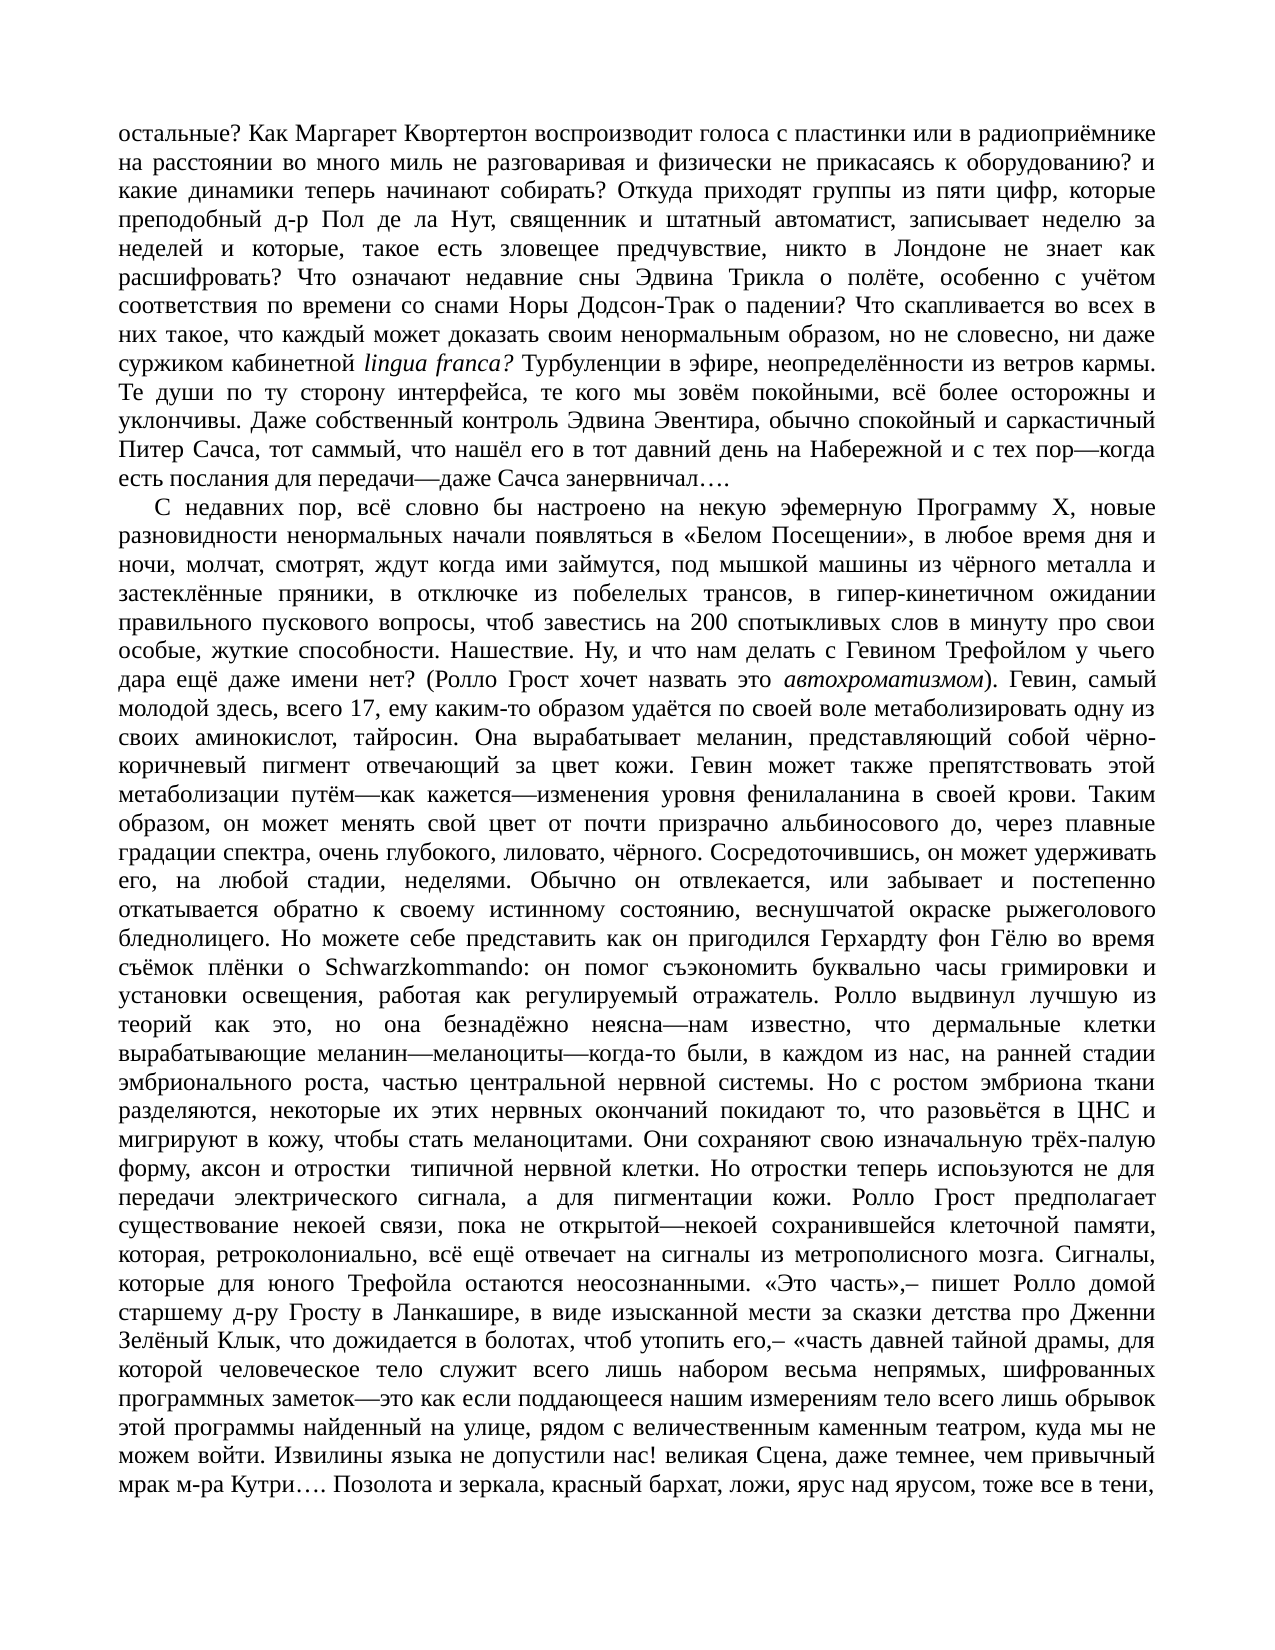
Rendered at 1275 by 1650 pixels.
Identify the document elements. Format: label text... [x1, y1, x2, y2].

text С недавних пор, всё словно бы настроено на некую эфемерную Программу Х, новые разновидности ненормальных начали появляться в «Белом Посещении», в любое время дня и ночи, молчат, смотрят, ждут когда ими займутся, под мышкой машины из чёрного металла и застеклённые пряники, в отключке из побелелых трансов, в гипер-кинетичном ожидании правильного пускового вопросы, чтоб завестись на 200 спотыкливых слов в минуту про свои особые, жуткие способности. Нашествие. Ну, и что нам делать с Гевином Трефойлом у чьего дара ещё даже имени нет? (Ролло Грост хочет назвать это автохроматизмом). Гевин, самый молодой здесь, всего 17, ему каким-то образом удаётся по своей воле метаболизировать одну из своих аминокислот, тайросин. Она вырабатывает меланин, представляющий собой чёрно-коричневый пигмент отвечающий за цвет кожи. Гевин может также препятствовать этой метаболизации путём—как кажется—изменения уровня фенилаланина в своей крови. Таким образом, он может менять свой цвет от почти призрачно альбиносового до, через плавные градации спектра, очень глубокого, лиловато, чёрного. Сосредоточившись, он может удерживать его, на любой стадии, неделями. Обычно он отвлекается, или забывает и постепенно откатывается обратно к своему истинному состоянию, веснушчатой окраске рыжеголового бледнолицего. Но можете себе представить как он пригодился Герхардту фон Гёлю во время съёмок плёнки о Schwarzkommando: он помог съэкономить буквально часы гримировки и установки освещения, работая как регулируемый отражатель. Ролло выдвинул лучшую из теорий как это, но она безнадёжно неясна—нам известно, что дермальные клетки вырабатывающие меланин—меланоциты—когда-то были, в каждом из нас, на ранней стадии эмбрионального роста, частью центральной нервной системы. Но с ростом эмбриона ткани разделяются, некоторые их этих нервных окончаний покидают то, что разовьётся в ЦНС и мигрируют в кожу, чтобы стать меланоцитами. Они сохраняют свою изначальную трёх-палую форму, аксон и отростки типичной нервной клетки. Но отростки теперь испоьзуются не для передачи электрического сигнала, а для пигментации кожи. Ролло Грост предполагает существование некоей связи, пока не открытой—некоей сохранившейся клеточной памяти, которая, ретроколониально, всё ещё отвечает на сигналы из метрополисного мозга. Сигналы, которые для юного Трефойла остаются неосознанными. «Это часть»,– пишет Ролло домой старшему д-ру Гросту в Ланкашире, в виде изысканной мести за сказки детства про Дженни Зелёный Клык, что дожидается в болотах, чтоб утопить его,– «часть давней тайной драмы, для которой человеческое тело служит всего лишь набором весьма непрямых, шифрованных программных заметок—это как если поддающееся нашим измерениям тело всего лишь обрывок этой программы найденный на улице, рядом с величественным каменным театром, куда мы не можем войти. Извилины языка не допустили нас! великая Сцена, даже темнее, чем привычный мрак м-ра Кутри…. Позолота и зеркала, красный бархат, ложи, ярус над ярусом, тоже все в тени, [118, 492, 1157, 1498]
text остальные? Как Маргарет Квортертон воспроизводит голоса с пластинки или в радиоприёмнике на расстоянии во много миль не разговаривая и физически не прикасаясь к оборудованию? и какие динамики теперь начинают собирать? Откуда приходят группы из пяти цифр, которые преподобный д-р Пол де ла Нут, священник и штатный автоматист, записывает неделю за неделей и которые, такое есть зловещее предчувствие, никто в Лондоне не знает как расшифровать? Что означают недавние сны Эдвина Трикла о полёте, особенно с учётом соответствия по времени со снами Норы Додсон-Трак о падении? Что скапливается во всех в них такое, что каждый может доказать своим ненормальным образом, но не словесно, ни даже суржиком кабинетной lingua franca? Турбуленции в эфире, неопределённости из ветров кармы. Те души по ту сторону интерфейса, те кого мы зовём покойными, всё более осторожны и уклончивы. Даже собственный контроль Эдвина Эвентира, обычно спокойный и саркастичный Питер Сачса, тот саммый, что нашёл его в тот давний день на Набережной и с тех пор—когда есть послания для передачи—даже Сачса занервничал…. [118, 118, 1157, 492]
